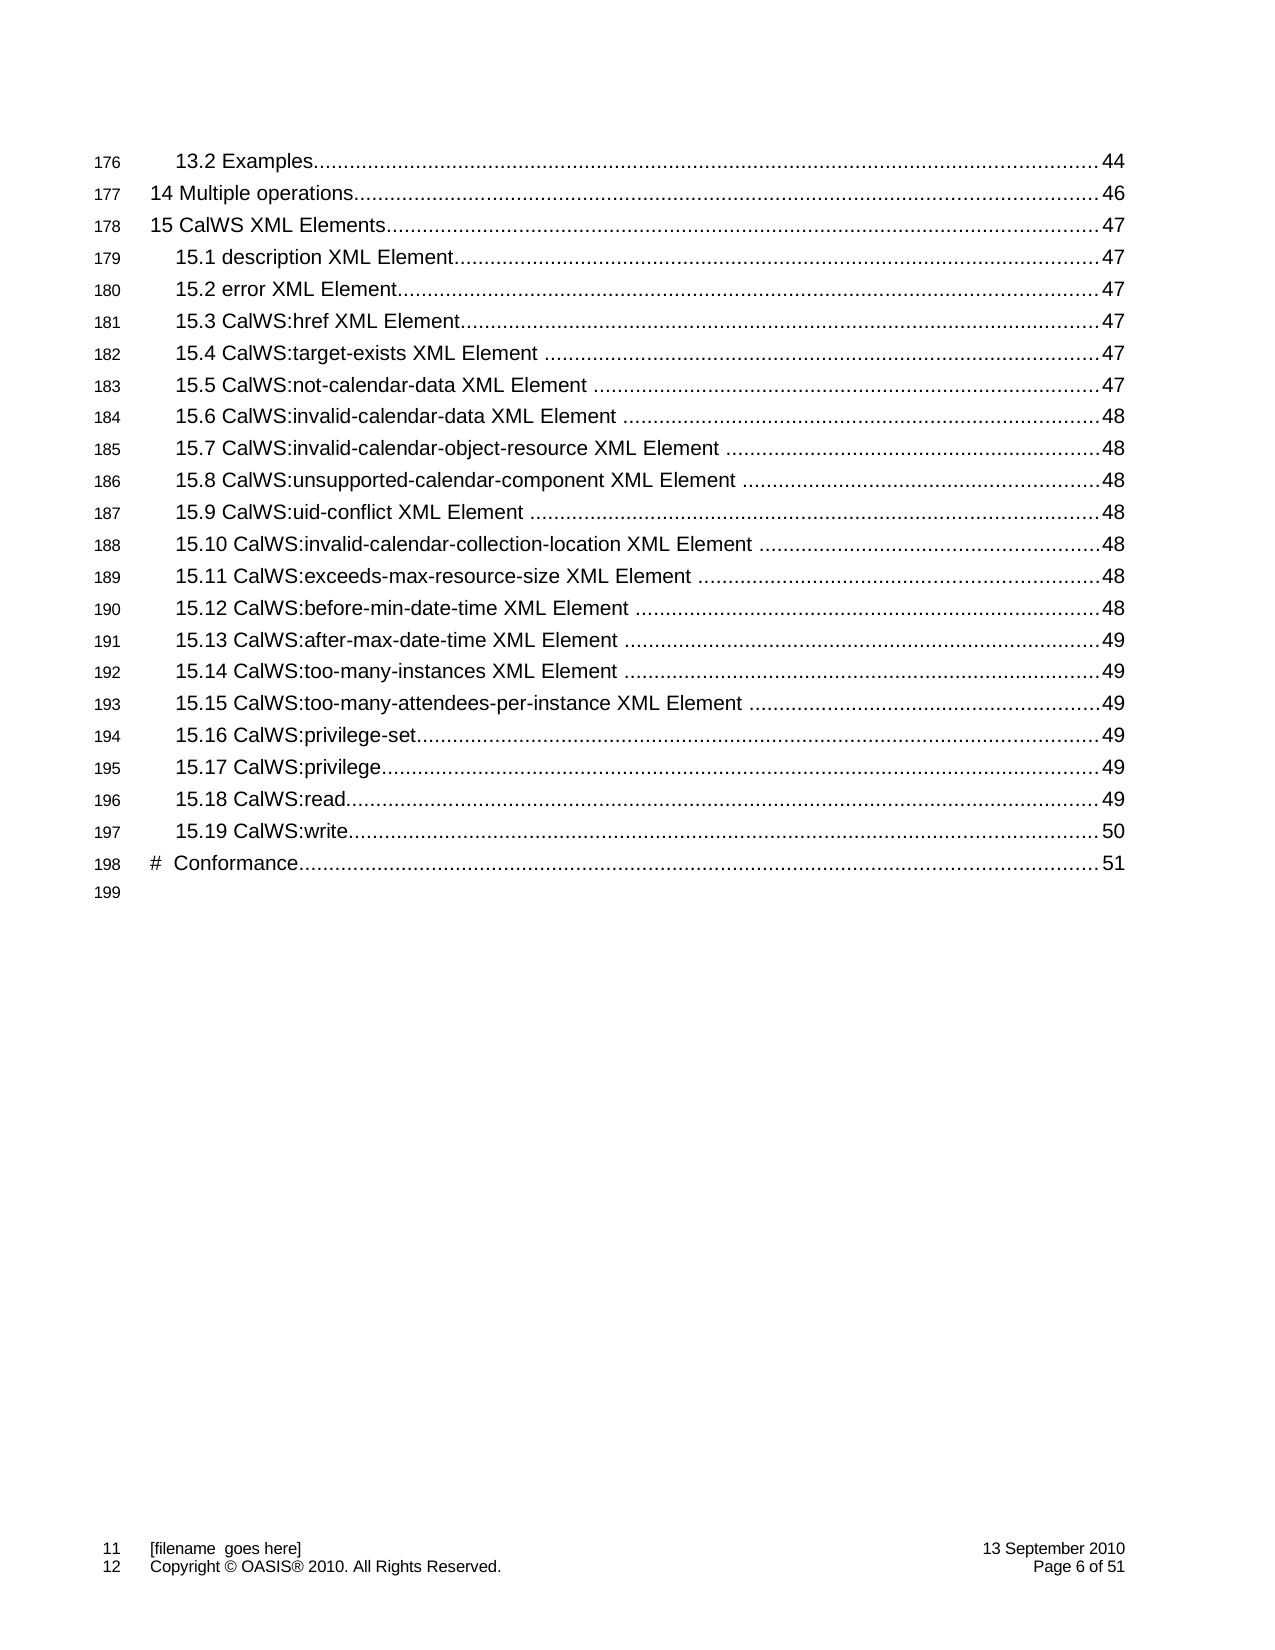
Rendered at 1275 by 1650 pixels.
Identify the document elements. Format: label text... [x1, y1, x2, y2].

text 15.11 CalWS:exceeds-max-resource-size XML Element 48 [175, 564, 1125, 588]
text 15.9 CalWS:uid-conflict XML Element 48 [175, 501, 1125, 524]
text 15.4 CalWS:target-exists XML Element 47 [175, 341, 1125, 365]
text 15.7 CalWS:invalid-calendar-object-resource XML Element 48 [175, 437, 1125, 460]
text 15.18 CalWS:read 49 [175, 787, 1125, 811]
text 15.6 CalWS:invalid-calendar-data XML Element 48 [175, 405, 1125, 428]
text 15 CalWS XML Elements 47 [150, 214, 1125, 237]
text 15.1 description XML Element 47 [175, 246, 1125, 269]
text 15.12 CalWS:before-min-date-time XML Element 48 [175, 596, 1125, 620]
text 15.8 CalWS:unsupported-calendar-component XML Element 48 [175, 469, 1125, 492]
text 15.15 CalWS:too-many-attendees-per-instance XML Element 49 [175, 692, 1125, 715]
text 15.19 CalWS:write 50 [175, 819, 1125, 843]
text 15.14 CalWS:too-many-instances XML Element 49 [175, 660, 1125, 683]
text 14 Multiple operations 46 [150, 182, 1125, 205]
text 15.5 CalWS:not-calendar-data XML Element 47 [175, 373, 1125, 397]
text 15.2 error XML Element 47 [175, 277, 1125, 301]
text 13.2 Examples 44 [175, 150, 1125, 173]
text 15.17 CalWS:privilege 49 [175, 756, 1125, 779]
text 15.3 CalWS:href XML Element 47 [175, 309, 1125, 333]
text # Conformance 51 [150, 851, 1125, 875]
text 15.10 CalWS:invalid-calendar-collection-location XML Element 48 [175, 532, 1125, 556]
text 15.13 CalWS:after-max-date-time XML Element 49 [175, 628, 1125, 652]
text 15.16 CalWS:privilege-set 49 [175, 724, 1125, 747]
